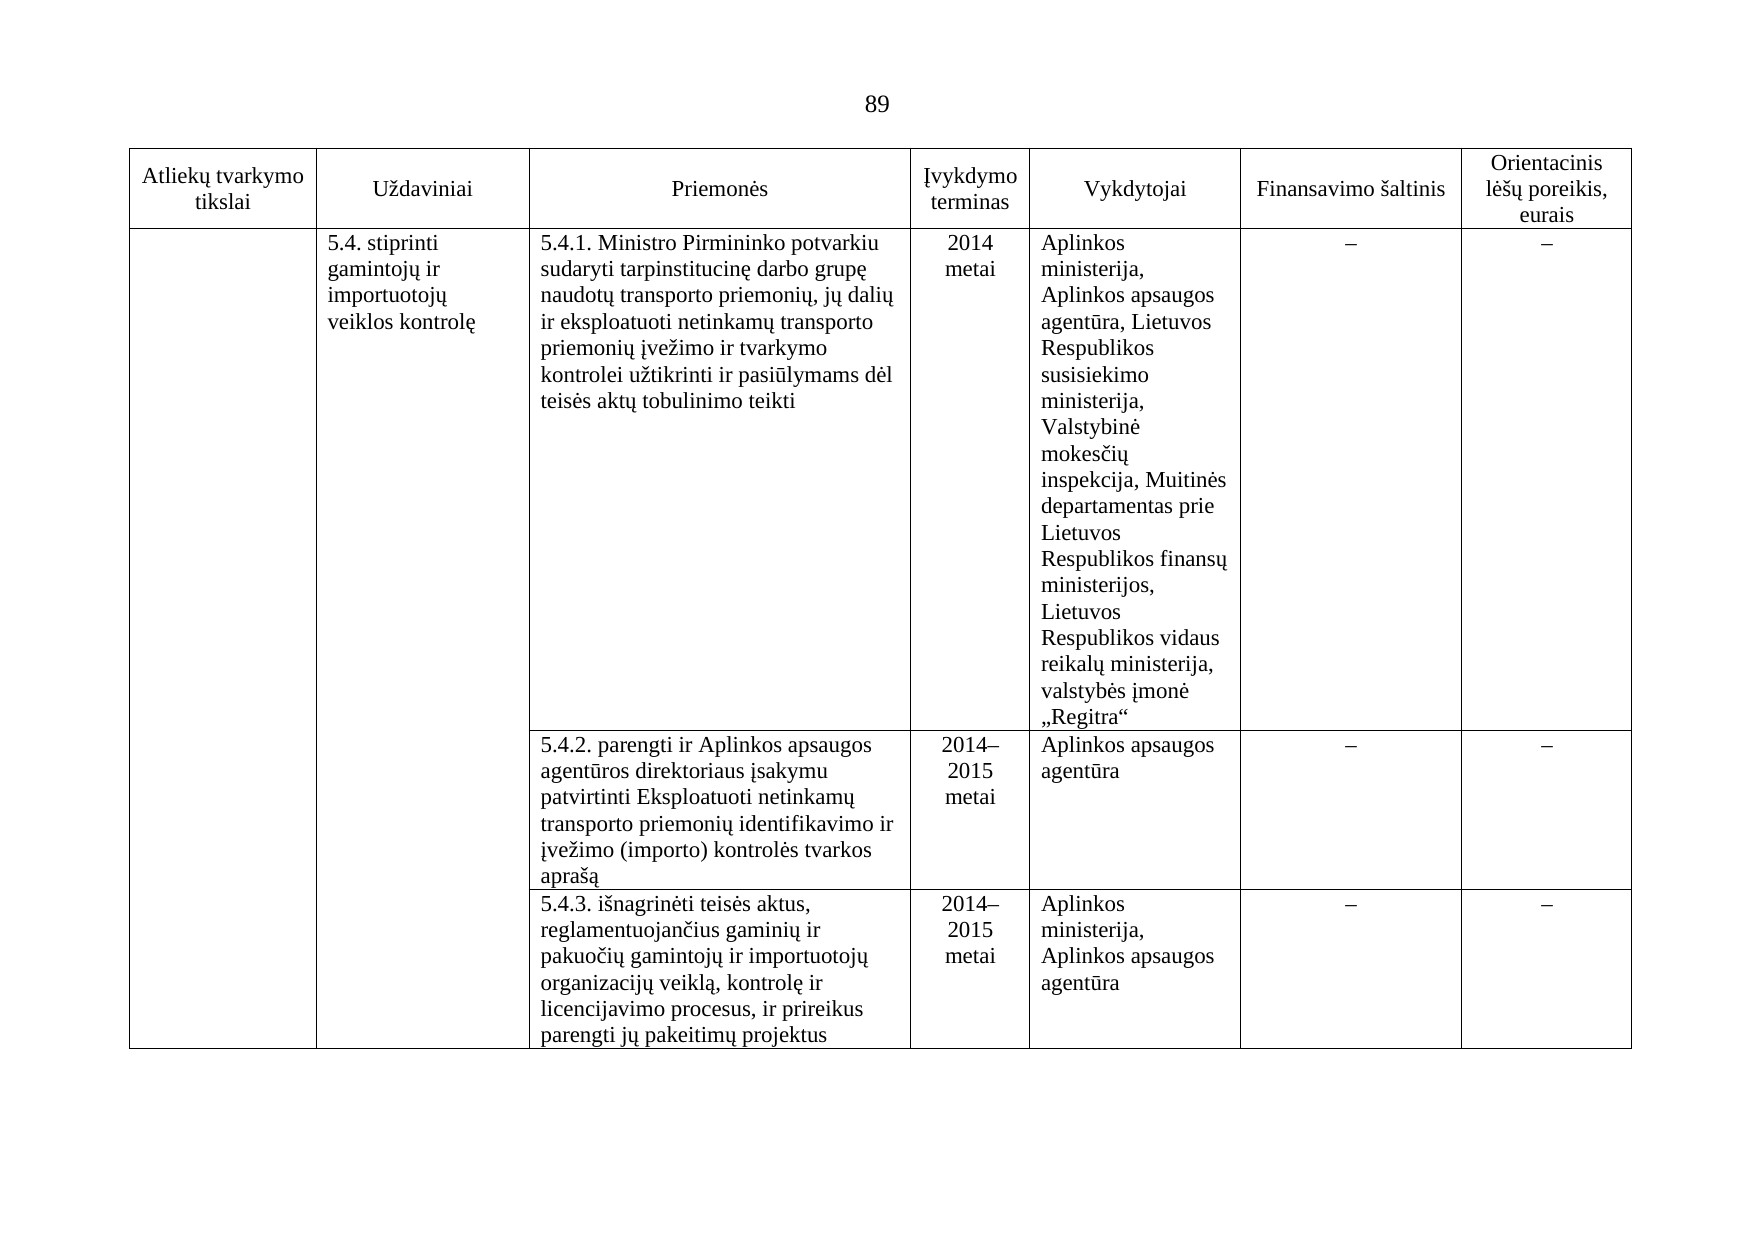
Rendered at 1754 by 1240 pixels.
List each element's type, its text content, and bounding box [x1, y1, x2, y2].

table_header Įvykdymo terminas [911, 149, 1029, 228]
table_cell Aplinkos ministerija, Aplinkos apsaugos agentūra [1030, 890, 1240, 1048]
table_cell – [1462, 229, 1631, 729]
table_header Uždaviniai [317, 149, 529, 228]
table_header Vykdytojai [1030, 149, 1240, 228]
table_cell 5.4. stiprinti gamintojų ir importuotojų veiklos kontrolę [317, 229, 529, 1048]
table_header Orientacinis lėšų poreikis, eurais [1462, 149, 1631, 228]
table_cell [130, 229, 316, 1048]
table_cell Aplinkos apsaugos agentūra [1030, 731, 1240, 889]
table_cell 2014 metai [911, 229, 1029, 729]
table_cell 5.4.3. išnagrinėti teisės aktus, reglamentuojančius gaminių ir pakuočių gamintojų ir importuotojų organizacijų veiklą, kontrolę ir licencijavimo procesus, ir prireikus parengti jų pakeitimų projektus [530, 890, 910, 1048]
table_cell 5.4.1. Ministro Pirmininko potvarkiu sudaryti tarpinstitucinę darbo grupę naudotų transporto priemonių, jų dalių ir eksploatuoti netinkamų transporto priemonių įvežimo ir tvarkymo kontrolei užtikrinti ir pasiūlymams dėl teisės aktų tobulinimo teikti [530, 229, 910, 729]
table_header Atliekų tvarkymo tikslai [130, 149, 316, 228]
table_cell – [1462, 731, 1631, 889]
table_cell – [1241, 890, 1461, 1048]
table_cell – [1241, 731, 1461, 889]
table_cell 2014–2015 metai [911, 890, 1029, 1048]
table_header Priemonės [530, 149, 910, 228]
table_cell – [1241, 229, 1461, 729]
table_cell Aplinkos ministerija, Aplinkos apsaugos agentūra, Lietuvos Respublikos susisiekimo ministerija, Valstybinė mokesčių inspekcija, Muitinės departamentas prie Lietuvos Respublikos finansų ministerijos, Lietuvos Respublikos vidaus reikalų ministerija, valstybės įmonė „Regitra“ [1030, 229, 1240, 729]
table_cell – [1462, 890, 1631, 1048]
table_cell 5.4.2. parengti ir Aplinkos apsaugos agentūros direktoriaus įsakymu patvirtinti Eksploatuoti netinkamų transporto priemonių identifikavimo ir įvežimo (importo) kontrolės tvarkos aprašą [530, 731, 910, 889]
table_cell 2014–2015 metai [911, 731, 1029, 889]
table_header Finansavimo šaltinis [1241, 149, 1461, 228]
